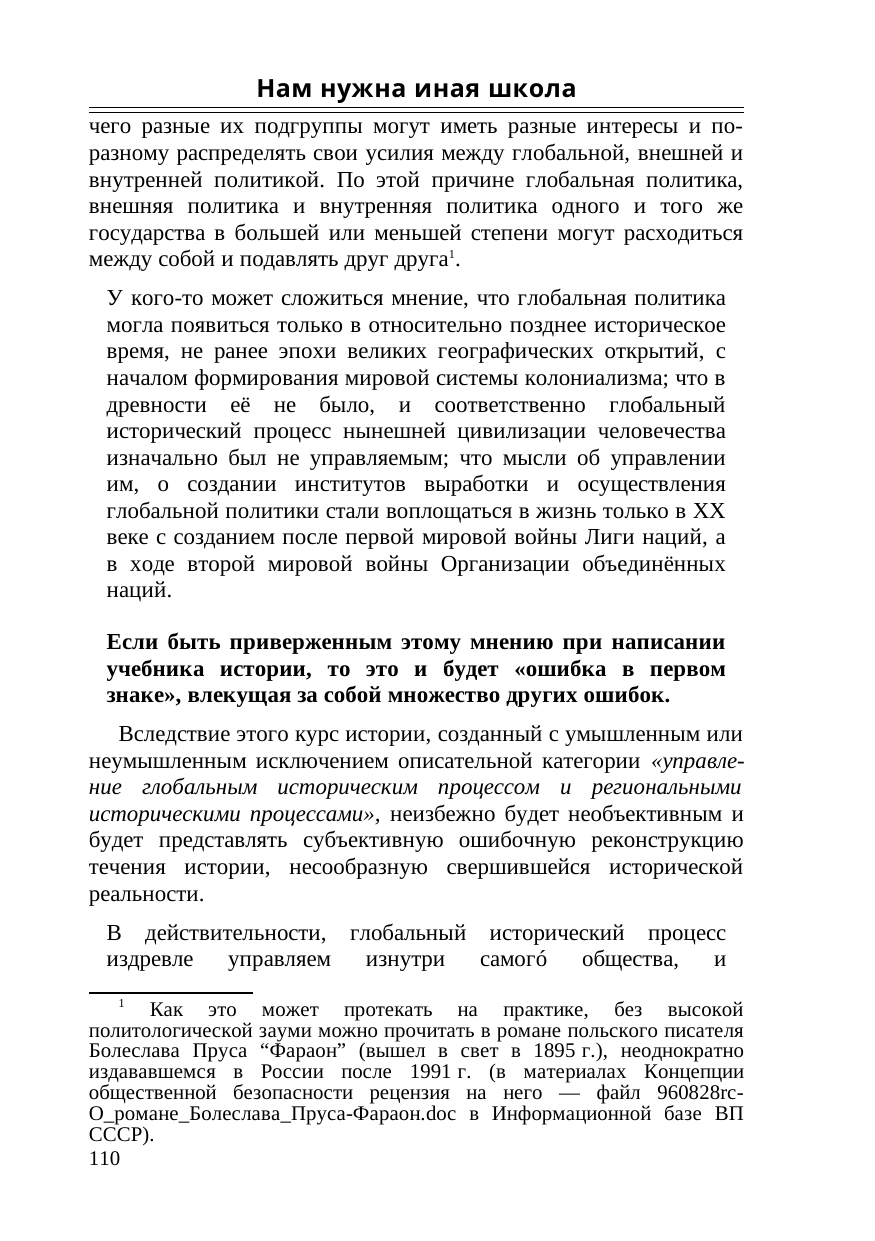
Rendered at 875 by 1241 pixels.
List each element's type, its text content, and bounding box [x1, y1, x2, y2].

text В действительности, глобальный исторический процесс издревле управляем изнутри самогó общества, и [106, 918, 726, 972]
text Если быть приверженным этому мнению при написании учебника истории, то это и будет «ошибка в первом знаке», влекущая за собой множество других ошибок. [106, 628, 726, 708]
text Как это может протекать на практике, без высокой политологической зауми можно прочитать в романе польского писателя Болеслава Пруса “Фараон” (вышел в свет в 1895 г.), неоднократно издававшемся в России после 1991 г. (в материалах Концепции общественной безопасности рецензия на него — файл 960828rc-О_романе_Болеслава_Пруса-Фараон.doc в Информационной базе ВП СССР). [89, 999, 744, 1145]
text чего разные их подгруппы могут иметь разные интересы и по-разному распределять свои усилия между глобальной, внешней и внутренней политикой. По этой причине глобальная политика, внешняя политика и внутренняя политика одного и того же государства в большей или меньшей степени могут расходиться между собой и подавлять друг друга. [89, 113, 744, 272]
text У кого-то может сложиться мнение, что глобальная политика могла появиться только в относительно позднее историческое время, не ранее эпохи великих географических открытий, с началом формирования мировой системы колониализма; что в древности её не было, и соответственно глобальный исторический процесс нынешней цивилизации человечества изначально был не управляемым; что мысли об управлении им, о создании институтов выработки и осуществления глобальной политики стали воплощаться в жизнь только в ХХ веке с созданием после первой мировой войны Лиги наций, а в ходе второй мировой войны Организации объединённых наций. [106, 284, 726, 603]
text Вследствие этого курс истории, созданный с умышленным или неумышленным исключением описательной категории «управ­ле­ние глобальным историческим процессом и региональными историческими процессами», неизбежно будет необъективным и будет представлять субъективную ошибочную реконструкцию течения истории, несообразную свершившейся исторической реальности. [89, 720, 744, 906]
